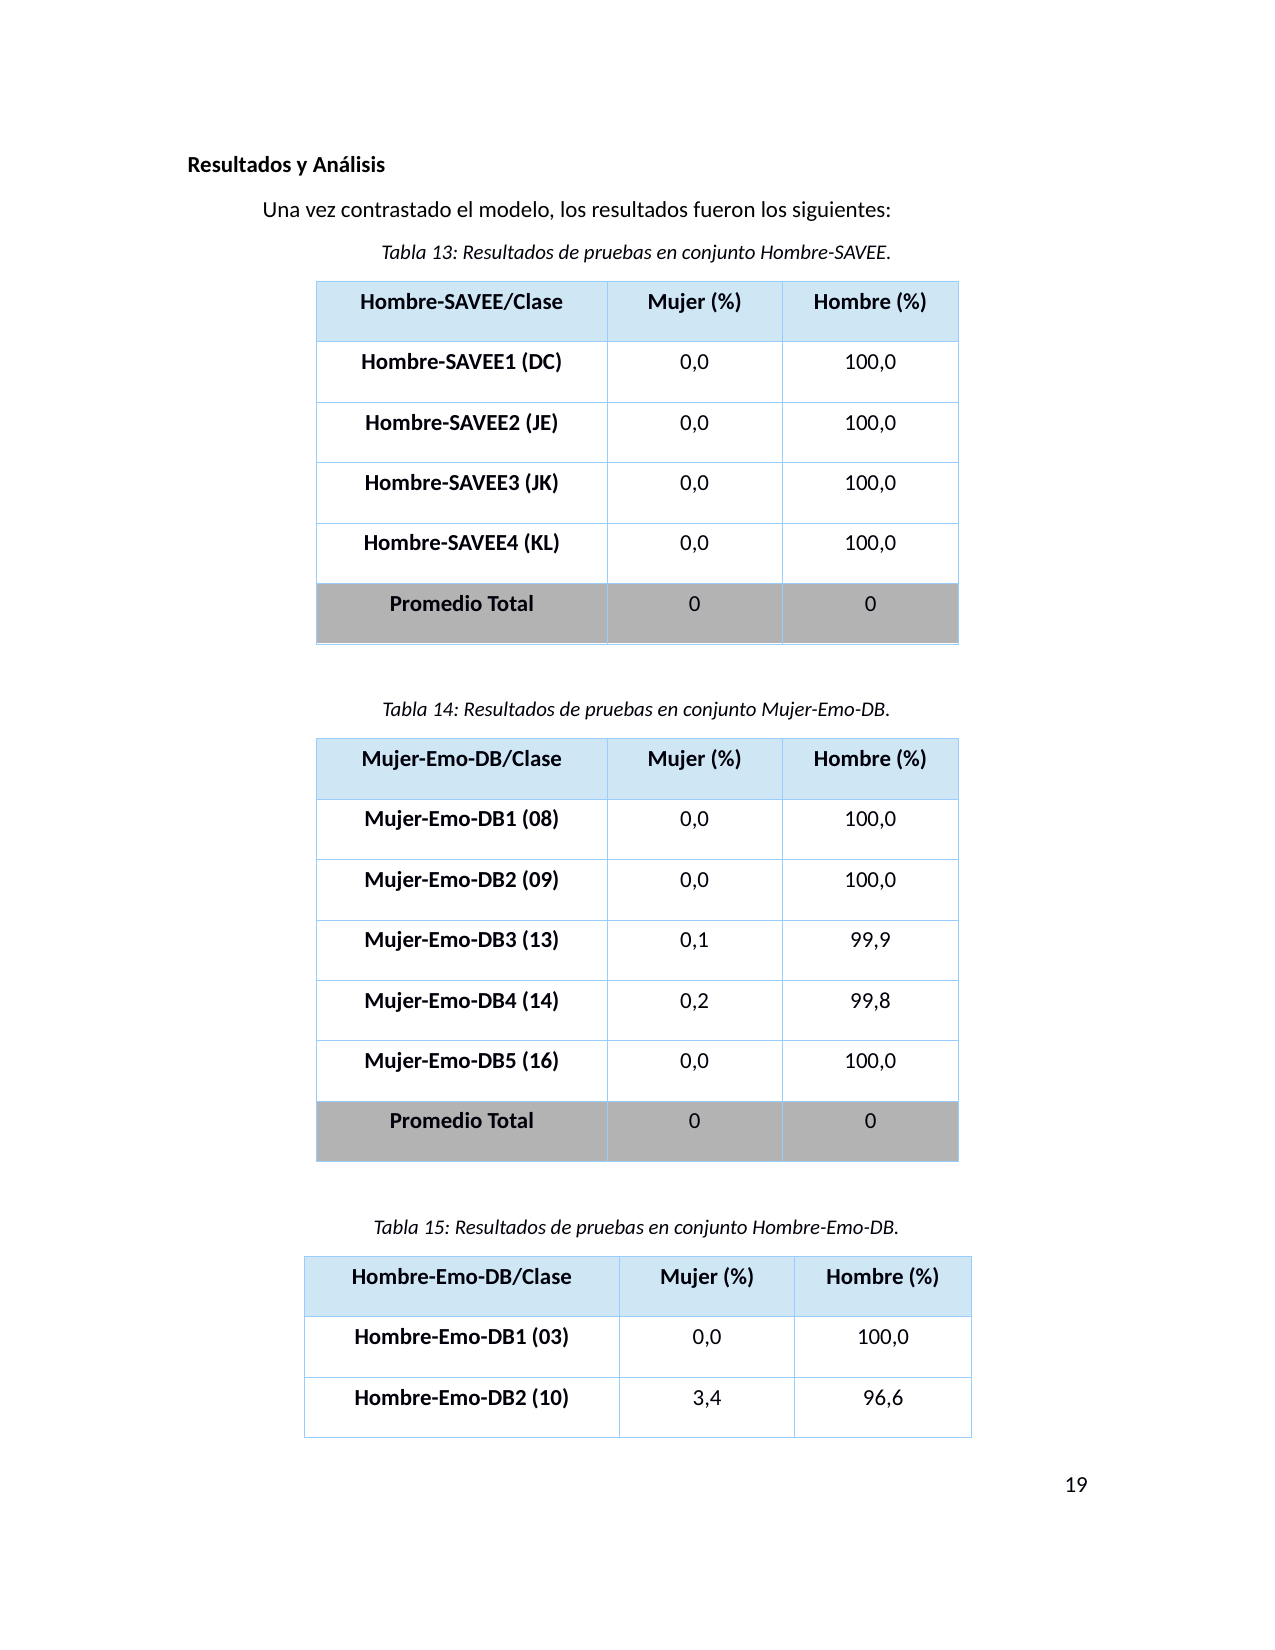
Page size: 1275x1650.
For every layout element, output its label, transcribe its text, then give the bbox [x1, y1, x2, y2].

table_cell 0,1 [608, 921, 782, 980]
table_cell Promedio Total [317, 1102, 607, 1161]
table_cell 96,6 [795, 1378, 971, 1437]
table_header Hombre (%) [783, 282, 958, 341]
table_cell Hombre-Emo-DB2 (10) [305, 1378, 619, 1437]
table_cell 0,0 [608, 342, 782, 402]
table_cell 99,9 [783, 921, 958, 980]
table_cell 0,0 [608, 463, 782, 523]
table_cell 0,0 [608, 860, 782, 919]
table_header Hombre (%) [795, 1257, 971, 1316]
table_cell 99,8 [783, 981, 958, 1040]
table_cell Mujer-Emo-DB2 (09) [317, 860, 607, 919]
table_cell 0,0 [608, 524, 782, 583]
table_cell 100,0 [783, 860, 958, 919]
text Tabla 13: Resultados de pruebas en conjunto Hombre-SAVEE. [187, 239, 1087, 265]
table_cell 0,0 [620, 1317, 794, 1377]
table_cell 3,4 [620, 1378, 794, 1437]
table_cell 100,0 [795, 1317, 971, 1377]
table_cell 100 [783, 584, 958, 643]
table_cell 0,06 [608, 1102, 782, 1161]
table_header Hombre (%) [783, 739, 958, 799]
table_cell 0,0 [608, 403, 782, 462]
text Resultados y Análisis [187, 150, 1087, 178]
table_cell 0,0 [608, 1041, 782, 1101]
table_cell Hombre-SAVEE3 (JK) [317, 463, 607, 523]
table_cell 100,0 [783, 403, 958, 462]
table_cell 100,0 [783, 524, 958, 583]
table_cell 0 [608, 584, 782, 643]
table_cell 0,2 [608, 981, 782, 1040]
table_cell 100,0 [783, 1041, 958, 1101]
table_cell Promedio Total [317, 584, 607, 643]
table_cell Mujer-Emo-DB4 (14) [317, 981, 607, 1040]
table_cell Mujer-Emo-DB3 (13) [317, 921, 607, 980]
table_header Mujer (%) [620, 1257, 794, 1316]
table_header Mujer (%) [608, 282, 782, 341]
table_cell 100,0 [783, 800, 958, 859]
table_cell 0,0 [608, 800, 782, 859]
table_cell Hombre-SAVEE1 (DC) [317, 342, 607, 402]
table_cell Hombre-Emo-DB1 (03) [305, 1317, 619, 1377]
text Una vez contrastado el modelo, los resultados fueron los siguientes: [187, 195, 1087, 223]
table_header Mujer (%) [608, 739, 782, 799]
table_cell 100,0 [783, 463, 958, 523]
table_cell Hombre-SAVEE4 (KL) [317, 524, 607, 583]
table_cell Mujer-Emo-DB5 (16) [317, 1041, 607, 1101]
table_header Hombre-SAVEE/Clase [317, 282, 607, 341]
text Tabla 14: Resultados de pruebas en conjunto Mujer-Emo-DB. [187, 697, 1087, 722]
text Tabla 15: Resultados de pruebas en conjunto Hombre-Emo-DB. [187, 1214, 1087, 1240]
table_header Mujer-Emo-DB/Clase [317, 739, 607, 799]
table_cell Mujer-Emo-DB1 (08) [317, 800, 607, 859]
table_header Hombre-Emo-DB/Clase [305, 1257, 619, 1316]
table_cell 100,0 [783, 342, 958, 402]
table_cell Hombre-SAVEE2 (JE) [317, 403, 607, 462]
table_cell 99,94 [783, 1102, 958, 1161]
